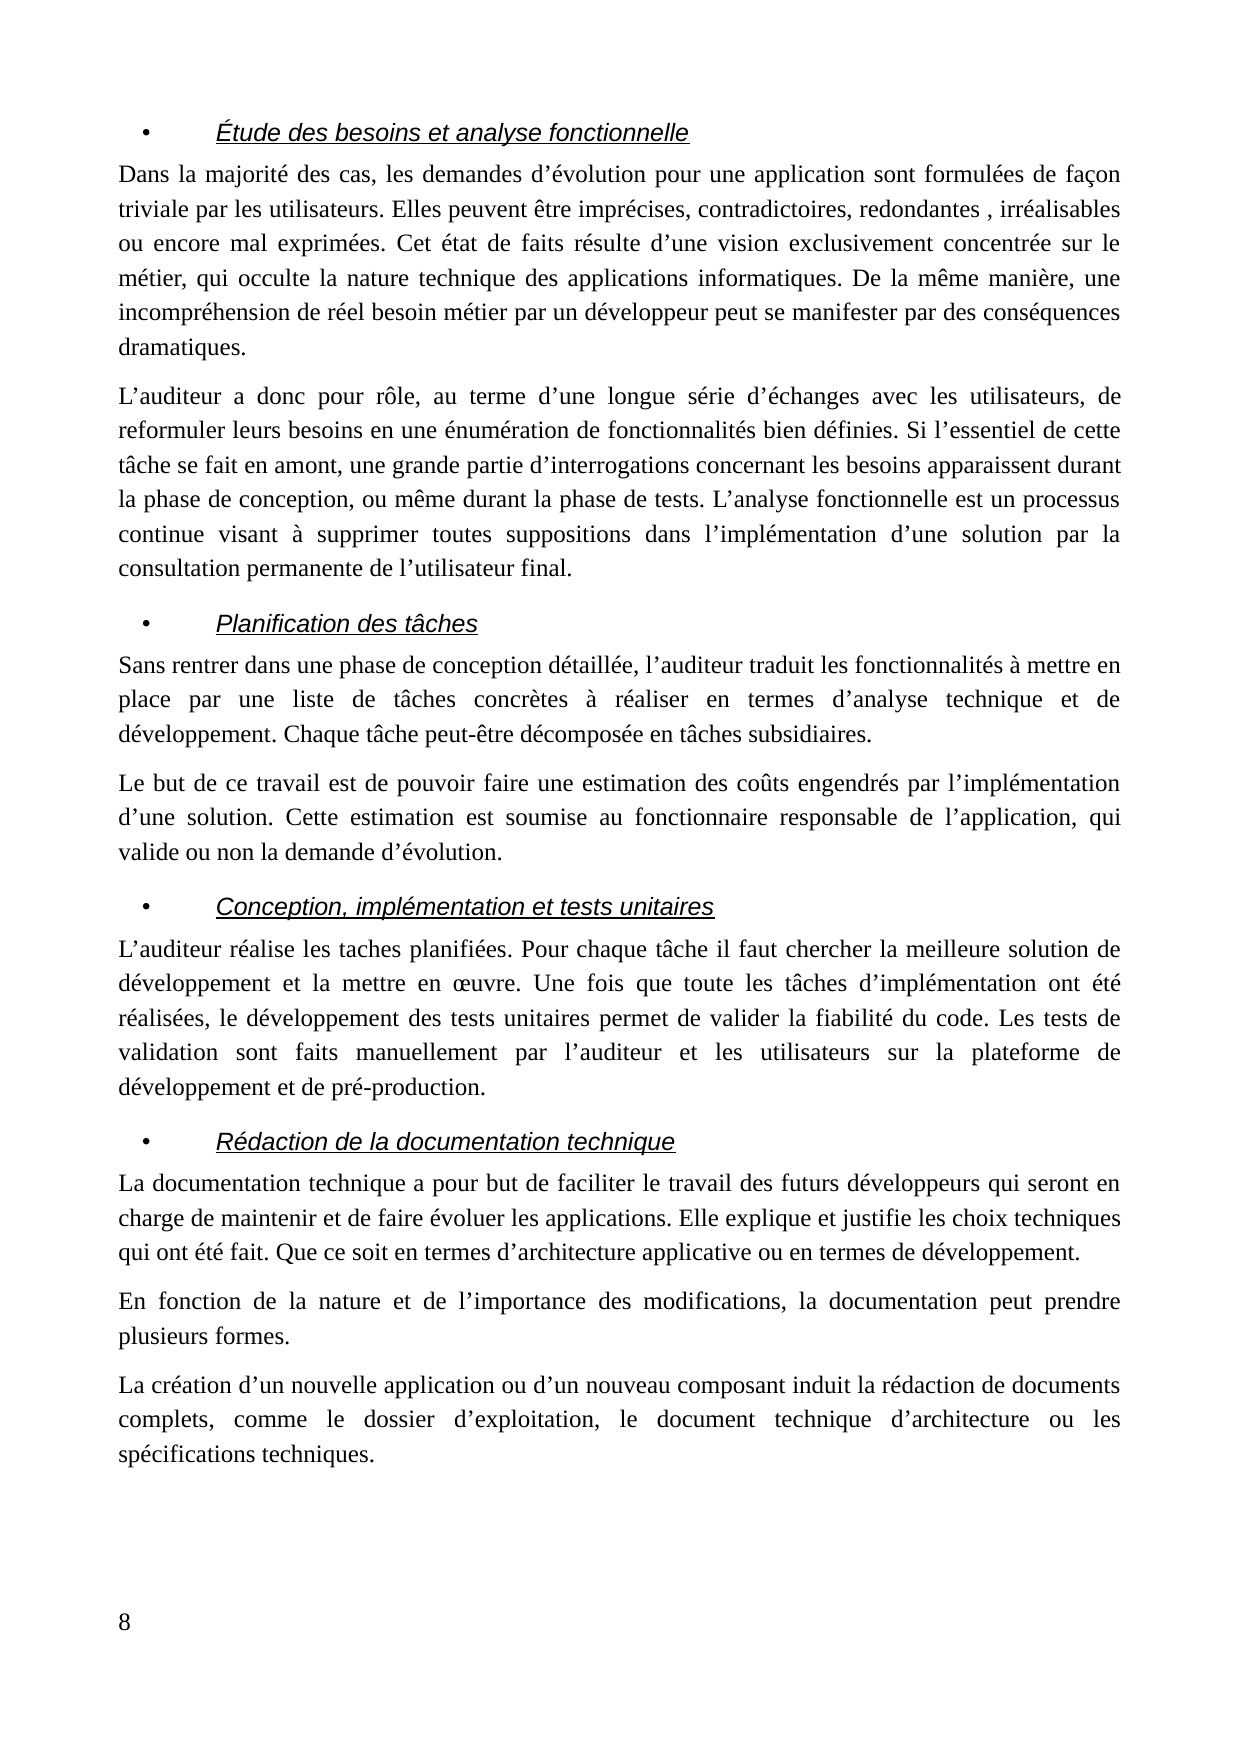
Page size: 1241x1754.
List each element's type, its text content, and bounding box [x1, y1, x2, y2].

text L’auditeur réalise les taches planifiées. Pour chaque tâche il faut chercher la meilleure solution de développement et la mettre en œuvre. Une fois que toute les tâches d’implémentation ont été réalisées, le développement des tests unitaires permet de valider la fiabilité du code. Les tests de validation sont faits manuellement par l’auditeur et les utilisateurs sur la plateforme de développement et de pré-production. [118, 934, 1122, 1100]
text Dans la majorité des cas, les demandes d’évolution pour une application sont formulées de façon triviale par les utilisateurs. Elles peuvent être imprécises, contradictoires, redondantes , irréalisables ou encore mal exprimées. Cet état de faits résulte d’une vision exclusivement concentrée sur le métier, qui occulte la nature technique des applications informatiques. De la même manière, une incompréhension de réel besoin métier par un développeur peut se manifester par des conséquences dramatiques. [118, 159, 1122, 361]
subtitle Conception, implémentation et tests unitaires [142, 892, 1122, 921]
text Le but de ce travail est de pouvoir faire une estimation des coûts engendrés par l’implémentation d’une solution. Cette estimation est soumise au fonctionnaire responsable de l’application, qui valide ou non la demande d’évolution. [118, 768, 1122, 866]
subtitle Planification des tâches [142, 609, 1122, 637]
text L’auditeur a donc pour rôle, au terme d’une longue série d’échanges avec les utilisateurs, de reformuler leurs besoins en une énumération de fonctionnalités bien définies. Si l’essentiel de cette tâche se fait en amont, une grande partie d’interrogations concernant les besoins apparaissent durant la phase de conception, ou même durant la phase de tests. L’analyse fonctionnelle est un processus continue visant à supprimer toutes suppositions dans l’implémentation d’une solution par la consultation permanente de l’utilisateur final. [118, 381, 1122, 582]
text Sans rentrer dans une phase de conception détaillée, l’auditeur traduit les fonctionnalités à mettre en place par une liste de tâches concrètes à réaliser en termes d’analyse technique et de développement. Chaque tâche peut-être décomposée en tâches subsidiaires. [118, 650, 1122, 748]
text En fonction de la nature et de l’importance des modifications, la documentation peut prendre plusieurs formes. [118, 1286, 1122, 1349]
text La documentation technique a pour but de faciliter le travail des futurs développeurs qui seront en charge de maintenir et de faire évoluer les applications. Elle explique et justifie les choix techniques qui ont été fait. Que ce soit en termes d’architecture applicative ou en termes de développement. [118, 1168, 1122, 1266]
subtitle Rédaction de la documentation technique [142, 1127, 1122, 1156]
subtitle Étude des besoins et analyse fonctionnelle [142, 118, 1122, 147]
text La création d’un nouvelle application ou d’un nouveau composant induit la rédaction de documents complets, comme le dossier d’exploitation, le document technique d’architecture ou les spécifications techniques. [118, 1370, 1122, 1467]
